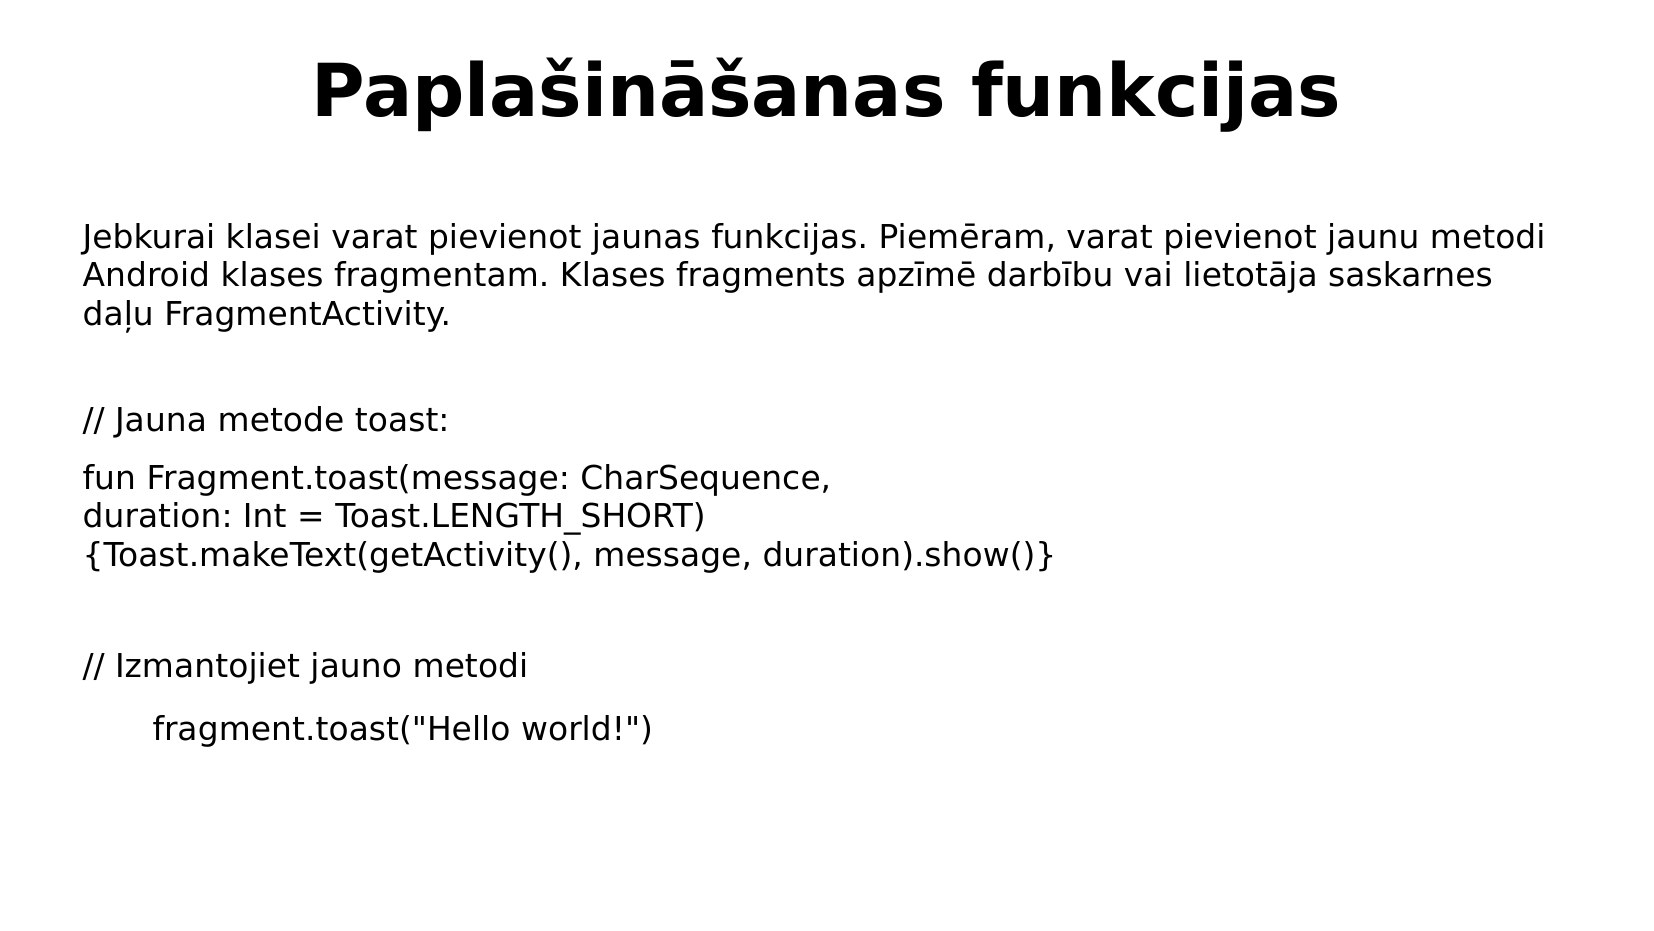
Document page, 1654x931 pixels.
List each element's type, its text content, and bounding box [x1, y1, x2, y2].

list Jebkurai klasei varat pievienot jaunas funkcijas. Piemēram, varat pievienot jaunu metodi Android klases fragmentam. Klases fragments apzīmē darbību vai lietotāja saskarnes daļu FragmentActivity. // Jauna metode toast: fun Fragment.toast(message: CharSequence, duration: Int = Toast.LENGTH_SHORT) {Toast.makeText(getActivity(), message, duration).show()} // Izmantojiet jauno metodi fragment.toast("Hello world!") [82, 217, 1571, 758]
title Paplašināšanas funkcijas [82, 37, 1571, 147]
